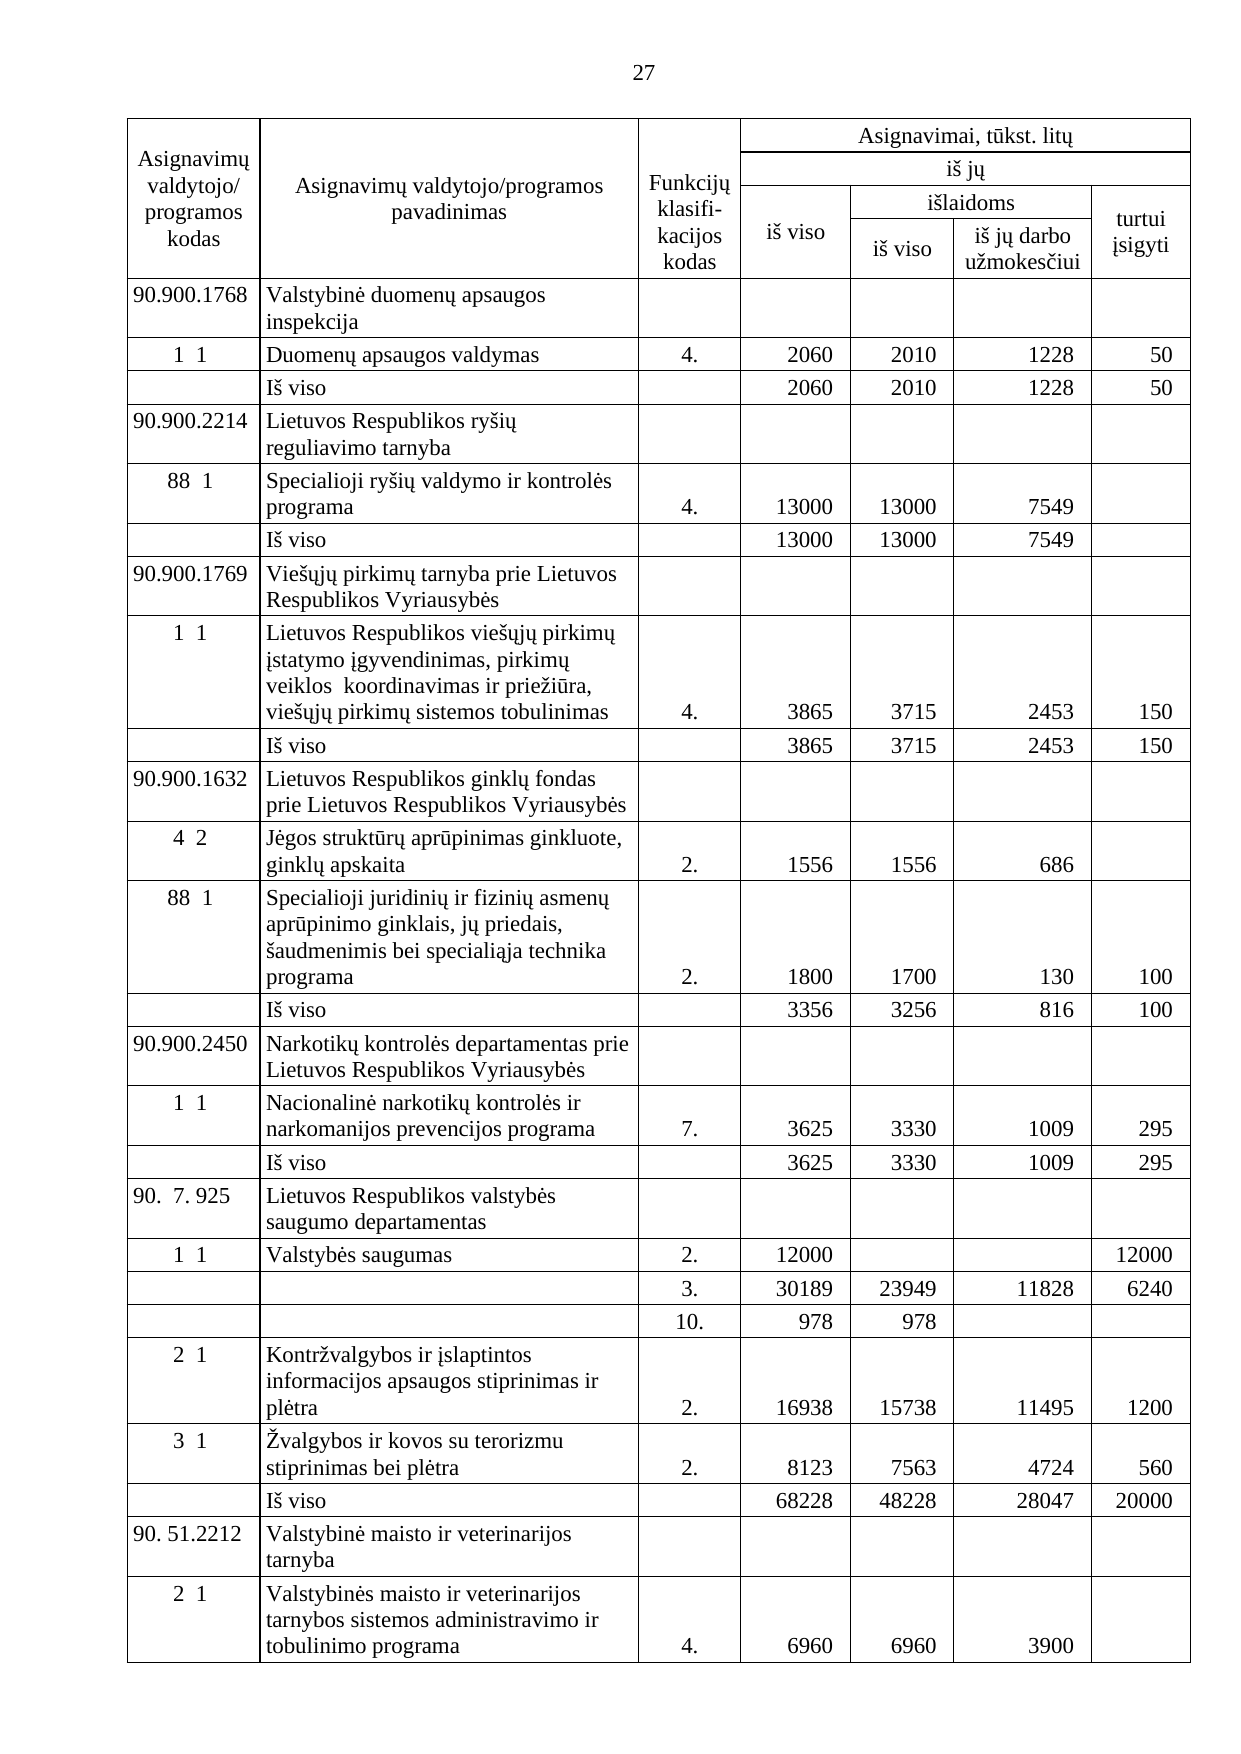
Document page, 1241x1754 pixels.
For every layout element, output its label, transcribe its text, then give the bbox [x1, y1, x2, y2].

table_cell Kontržvalgybos ir įslaptintos informacijos apsaugos stiprinimas ir plėtra [261, 1338, 638, 1423]
table_cell [639, 762, 740, 821]
table_cell [1092, 279, 1190, 337]
table_cell Narkotikų kontrolės departamentas prie Lietuvos Respublikos Vyriausybės [261, 1027, 638, 1085]
table_header Asignavimų valdytojo/programos pavadinimas [261, 119, 638, 277]
table_cell 1 1 [128, 338, 259, 370]
table_cell iš viso [851, 219, 953, 277]
table_cell 2 1 [128, 1577, 259, 1662]
table_cell 3256 [851, 994, 953, 1026]
table_cell 1 1 [128, 616, 259, 728]
table_cell 3356 [741, 994, 850, 1026]
table_cell 2453 [954, 616, 1091, 728]
table_cell [639, 729, 740, 761]
table_cell [639, 1146, 740, 1178]
table_cell 2010 [851, 371, 953, 403]
table_cell [639, 405, 740, 463]
table_cell [1092, 1179, 1190, 1238]
table_cell [851, 1517, 953, 1576]
table_cell [954, 1179, 1091, 1238]
table_cell [851, 1239, 953, 1271]
table_cell 1556 [741, 822, 850, 880]
table_cell [741, 1027, 850, 1085]
table_cell Valstybinė maisto ir veterinarijos tarnyba [261, 1517, 638, 1576]
table_cell 1 1 [128, 1239, 259, 1271]
table_cell [1092, 557, 1190, 615]
table_cell [954, 405, 1091, 463]
table_cell 2. [639, 822, 740, 880]
table_cell 6240 [1092, 1272, 1190, 1304]
table_cell 50 [1092, 371, 1190, 403]
table_cell Valstybinės maisto ir veterinarijos tarnybos sistemos administravimo ir tobulinimo programa [261, 1577, 638, 1662]
table_cell 28047 [954, 1484, 1091, 1516]
table_cell 88 1 [128, 881, 259, 992]
table_cell [261, 1272, 638, 1304]
table_header Asignavimų valdytojo/ programos kodas [128, 119, 259, 277]
table_cell [954, 1305, 1091, 1337]
table_cell [639, 994, 740, 1026]
table_cell [639, 279, 740, 337]
table_cell [261, 1305, 638, 1337]
table_cell 1700 [851, 881, 953, 992]
table_cell 2. [639, 1338, 740, 1423]
table_cell [741, 1517, 850, 1576]
table_cell 130 [954, 881, 1091, 992]
table_cell [639, 1484, 740, 1516]
table_cell [639, 1517, 740, 1576]
table_cell 3625 [741, 1146, 850, 1178]
table_cell [639, 1179, 740, 1238]
table_cell [1092, 464, 1190, 523]
table_cell Valstybinė duomenų apsaugos inspekcija [261, 279, 638, 337]
table_cell [954, 1027, 1091, 1085]
table_cell 4 2 [128, 822, 259, 880]
table_cell [1092, 1517, 1190, 1576]
table_cell [741, 557, 850, 615]
table_cell 90. 51.2212 [128, 1517, 259, 1576]
table_cell 816 [954, 994, 1091, 1026]
table_cell [741, 405, 850, 463]
table_cell 2060 [741, 371, 850, 403]
table_cell 7563 [851, 1424, 953, 1483]
table_cell iš viso [741, 186, 850, 277]
table_cell 7. [639, 1086, 740, 1145]
table_cell 686 [954, 822, 1091, 880]
table_cell Specialioji ryšių valdymo ir kontrolės programa [261, 464, 638, 523]
table_cell [1092, 1305, 1190, 1337]
table_cell 150 [1092, 616, 1190, 728]
table_cell 3865 [741, 729, 850, 761]
table_cell 16938 [741, 1338, 850, 1423]
table_cell 3715 [851, 616, 953, 728]
table_cell išlaidoms [851, 186, 1091, 218]
table_cell [128, 1305, 259, 1337]
table_cell 1 1 [128, 1086, 259, 1145]
table_cell Lietuvos Respublikos viešųjų pirkimų įstatymo įgyvendinimas, pirkimų veiklos koordinavimas ir priežiūra, viešųjų pirkimų sistemos tobulinimas [261, 616, 638, 728]
table_cell Iš viso [261, 1484, 638, 1516]
table_cell [1092, 1027, 1190, 1085]
table_cell 8123 [741, 1424, 850, 1483]
table_cell [639, 524, 740, 556]
table_cell 3715 [851, 729, 953, 761]
table_cell 13000 [851, 464, 953, 523]
table_cell 50 [1092, 338, 1190, 370]
table_cell [741, 1179, 850, 1238]
table_cell [851, 405, 953, 463]
table_cell [639, 1027, 740, 1085]
table_cell 3 1 [128, 1424, 259, 1483]
table_cell [851, 279, 953, 337]
table_cell Iš viso [261, 994, 638, 1026]
table_cell Lietuvos Respublikos ryšių reguliavimo tarnyba [261, 405, 638, 463]
table_cell Duomenų apsaugos valdymas [261, 338, 638, 370]
table_cell 88 1 [128, 464, 259, 523]
table_cell [1092, 524, 1190, 556]
table_cell [954, 1239, 1091, 1271]
table_cell turtui įsigyti [1092, 186, 1190, 277]
table_cell 1009 [954, 1086, 1091, 1145]
table_cell 2010 [851, 338, 953, 370]
table_cell 90.900.1768 [128, 279, 259, 337]
table_cell 68228 [741, 1484, 850, 1516]
table_cell 3330 [851, 1146, 953, 1178]
table_cell 13000 [741, 464, 850, 523]
table_cell 7549 [954, 524, 1091, 556]
table_cell [639, 557, 740, 615]
table_cell 4724 [954, 1424, 1091, 1483]
table_cell 20000 [1092, 1484, 1190, 1516]
table_cell 4. [639, 616, 740, 728]
table_cell 3. [639, 1272, 740, 1304]
table_cell 295 [1092, 1146, 1190, 1178]
table_cell [1092, 1577, 1190, 1662]
table_cell 90. 7. 925 [128, 1179, 259, 1238]
table_cell 1800 [741, 881, 850, 992]
table_cell Iš viso [261, 524, 638, 556]
table_cell 90.900.1632 [128, 762, 259, 821]
table_cell [954, 762, 1091, 821]
table_cell 3865 [741, 616, 850, 728]
table_cell [851, 762, 953, 821]
table_cell 13000 [851, 524, 953, 556]
table_cell 4. [639, 1577, 740, 1662]
table_cell 12000 [1092, 1239, 1190, 1271]
table_cell 6960 [851, 1577, 953, 1662]
table_cell 1009 [954, 1146, 1091, 1178]
table_cell Žvalgybos ir kovos su terorizmu stiprinimas bei plėtra [261, 1424, 638, 1483]
table_cell 295 [1092, 1086, 1190, 1145]
table_cell 100 [1092, 881, 1190, 992]
table_cell Lietuvos Respublikos ginklų fondas prie Lietuvos Respublikos Vyriausybės [261, 762, 638, 821]
table_cell 4. [639, 338, 740, 370]
table_cell iš jų darbo užmokesčiui [954, 219, 1091, 277]
table_cell Iš viso [261, 729, 638, 761]
table_cell 11828 [954, 1272, 1091, 1304]
table_cell [128, 524, 259, 556]
table_cell 2453 [954, 729, 1091, 761]
table_cell 1200 [1092, 1338, 1190, 1423]
table_cell 2. [639, 1424, 740, 1483]
table_cell [128, 729, 259, 761]
table_cell [954, 557, 1091, 615]
table_cell [128, 994, 259, 1026]
table_cell Viešųjų pirkimų tarnyba prie Lietuvos Respublikos Vyriausybės [261, 557, 638, 615]
table_cell 12000 [741, 1239, 850, 1271]
table_header Asignavimai, tūkst. litų [741, 119, 1190, 151]
table_cell [851, 557, 953, 615]
table_cell 90.900.2450 [128, 1027, 259, 1085]
table_cell Specialioji juridinių ir fizinių asmenų aprūpinimo ginklais, jų priedais, šaudmenimis bei specialiąja technika programa [261, 881, 638, 992]
table_cell [1092, 762, 1190, 821]
table_cell 2. [639, 1239, 740, 1271]
table_cell [851, 1179, 953, 1238]
table_cell 978 [851, 1305, 953, 1337]
table_cell 978 [741, 1305, 850, 1337]
table_cell 1556 [851, 822, 953, 880]
table_cell 3330 [851, 1086, 953, 1145]
table_cell [128, 1146, 259, 1178]
table_cell [1092, 822, 1190, 880]
table_cell Lietuvos Respublikos valstybės saugumo departamentas [261, 1179, 638, 1238]
table_cell 11495 [954, 1338, 1091, 1423]
table_cell 4. [639, 464, 740, 523]
table_cell [741, 762, 850, 821]
table_cell [954, 1517, 1091, 1576]
table_cell [741, 279, 850, 337]
table_cell 2 1 [128, 1338, 259, 1423]
table_cell [954, 279, 1091, 337]
table_cell 90.900.1769 [128, 557, 259, 615]
table_cell 3900 [954, 1577, 1091, 1662]
table_cell 3625 [741, 1086, 850, 1145]
table_cell 90.900.2214 [128, 405, 259, 463]
table_cell 1228 [954, 338, 1091, 370]
table_cell 1228 [954, 371, 1091, 403]
table_cell [1092, 405, 1190, 463]
table_cell 2060 [741, 338, 850, 370]
table_cell 150 [1092, 729, 1190, 761]
table_cell 6960 [741, 1577, 850, 1662]
table_cell 7549 [954, 464, 1091, 523]
table_cell 2. [639, 881, 740, 992]
table_cell [128, 371, 259, 403]
table_cell 48228 [851, 1484, 953, 1516]
table_cell Nacionalinė narkotikų kontrolės ir narkomanijos prevencijos programa [261, 1086, 638, 1145]
table_cell 15738 [851, 1338, 953, 1423]
table_cell Iš viso [261, 371, 638, 403]
table_cell [639, 371, 740, 403]
table_cell [851, 1027, 953, 1085]
table_cell 13000 [741, 524, 850, 556]
table_cell Iš viso [261, 1146, 638, 1178]
table_cell 10. [639, 1305, 740, 1337]
table_cell Jėgos struktūrų aprūpinimas ginkluote, ginklų apskaita [261, 822, 638, 880]
table_header Funkcijų klasifi­kacijos kodas [639, 119, 740, 277]
table_cell 100 [1092, 994, 1190, 1026]
table_cell [128, 1484, 259, 1516]
table_cell 560 [1092, 1424, 1190, 1483]
table_cell Valstybės saugumas [261, 1239, 638, 1271]
table_cell 23949 [851, 1272, 953, 1304]
table_cell [128, 1272, 259, 1304]
table_cell 30189 [741, 1272, 850, 1304]
table_cell iš jų [741, 153, 1190, 184]
